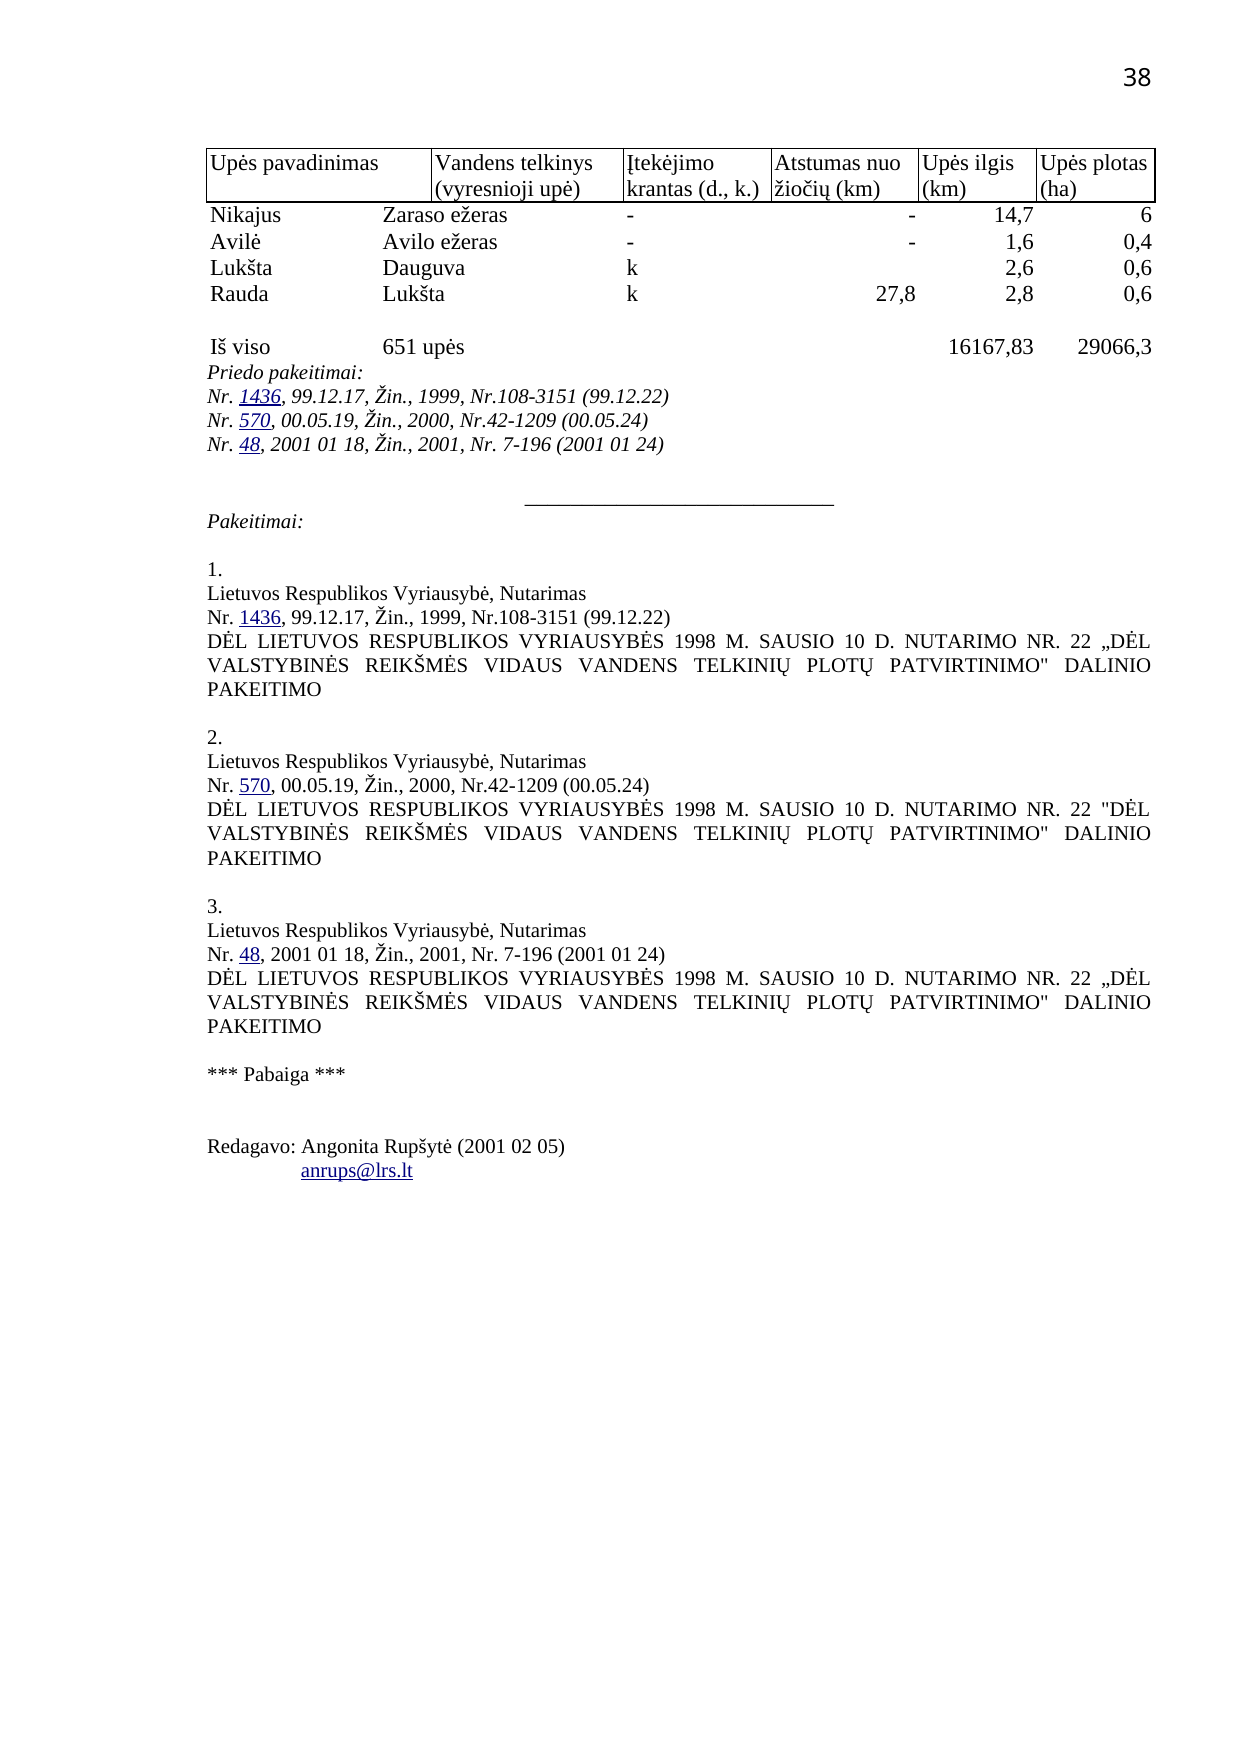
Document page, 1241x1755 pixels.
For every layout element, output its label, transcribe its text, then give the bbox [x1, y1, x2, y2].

table_header Upės ilgis (km) [919, 149, 1036, 201]
table_header Upės pavadinimas [207, 149, 431, 201]
table_header Vandens telkinys (vyresnioji upė) [432, 149, 623, 201]
text anrups@lrs.lt [207, 1158, 1152, 1182]
table_cell 6 [1037, 203, 1155, 228]
table_header Atstumas nuo žiočių (km) [772, 149, 918, 201]
table_header Upės plotas (ha) [1037, 149, 1154, 201]
text Nr. 1436, 99.12.17, Žin., 1999, Nr.108-3151 (99.12.22) [207, 605, 1152, 629]
table_cell 29066,3 [1037, 333, 1155, 359]
table_cell [207, 307, 379, 333]
text Lietuvos Respublikos Vyriausybė, Nutarimas [207, 918, 1152, 942]
text Nr. 48, 2001 01 18, Žin., 2001, Nr. 7-196 (2001 01 24) [207, 942, 1152, 966]
table_cell - [771, 228, 919, 254]
table_cell Nikajus [207, 203, 379, 228]
table_cell Lukšta [379, 281, 623, 307]
table_cell Avilė [207, 228, 379, 254]
text Nr. 48, 2001 01 18, Žin., 2001, Nr. 7-196 (2001 01 24) [207, 432, 1152, 456]
text *** Pabaiga *** [207, 1062, 1152, 1086]
text DĖL LIETUVOS RESPUBLIKOS VYRIAUSYBĖS 1998 M. SAUSIO 10 D. NUTARIMO NR. 22 „DĖL VALSTYBINĖS REIKŠMĖS VIDAUS VANDENS TELKINIŲ PLOTŲ PATVIRTINIMO" DALINIO PAKEITIMO [207, 966, 1152, 1038]
table_cell Dauguva [379, 254, 623, 281]
table_header Įtekėjimo krantas (d., k.) [624, 149, 771, 201]
table_cell 651 upės [379, 333, 623, 359]
table_cell 0,6 [1037, 254, 1155, 281]
table_cell 27,8 [771, 281, 919, 307]
table_cell k [623, 254, 771, 281]
text Pakeitimai: [207, 508, 1152, 533]
text Nr. 1436, 99.12.17, Žin., 1999, Nr.108-3151 (99.12.22) [207, 384, 1152, 408]
table_cell [623, 307, 771, 333]
table_cell [771, 333, 919, 359]
table_cell [379, 307, 623, 333]
table_cell [771, 254, 919, 281]
table_cell Lukšta [207, 254, 379, 281]
table_cell 1,6 [919, 228, 1037, 254]
table_cell 0,4 [1037, 228, 1155, 254]
table_cell [623, 333, 771, 359]
table_cell Iš viso [207, 333, 379, 359]
table_cell - [771, 203, 919, 228]
table_cell Rauda [207, 281, 379, 307]
text ___________________________ [207, 482, 1152, 508]
table_cell 2,8 [919, 281, 1037, 307]
table_cell Avilo ežeras [379, 228, 623, 254]
table_cell 16167,83 [919, 333, 1037, 359]
text Nr. 570, 00.05.19, Žin., 2000, Nr.42-1209 (00.05.24) [207, 773, 1152, 797]
text DĖL LIETUVOS RESPUBLIKOS VYRIAUSYBĖS 1998 M. SAUSIO 10 D. NUTARIMO NR. 22 "DĖL VALSTYBINĖS REIKŠMĖS VIDAUS VANDENS TELKINIŲ PLOTŲ PATVIRTINIMO" DALINIO PAKEITIMO [207, 797, 1152, 869]
text DĖL LIETUVOS RESPUBLIKOS VYRIAUSYBĖS 1998 M. SAUSIO 10 D. NUTARIMO NR. 22 „DĖL VALSTYBINĖS REIKŠMĖS VIDAUS VANDENS TELKINIŲ PLOTŲ PATVIRTINIMO" DALINIO PAKEITIMO [207, 629, 1152, 701]
table_cell [919, 307, 1037, 333]
text Lietuvos Respublikos Vyriausybė, Nutarimas [207, 749, 1152, 773]
text 3. [207, 893, 1152, 918]
text Nr. 570, 00.05.19, Žin., 2000, Nr.42-1209 (00.05.24) [207, 408, 1152, 432]
text 1. [207, 557, 1152, 581]
text Redagavo: Angonita Rupšytė (2001 02 05) [207, 1134, 1152, 1158]
table_cell 0,6 [1037, 281, 1155, 307]
table_cell - [623, 203, 771, 228]
table_cell [771, 307, 919, 333]
table_cell - [623, 228, 771, 254]
text Lietuvos Respublikos Vyriausybė, Nutarimas [207, 581, 1152, 605]
text 2. [207, 725, 1152, 749]
table_cell Zaraso ežeras [379, 203, 623, 228]
table_cell 2,6 [919, 254, 1037, 281]
table_cell [1037, 307, 1155, 333]
table_cell k [623, 281, 771, 307]
table_cell 14,7 [919, 203, 1037, 228]
text Priedo pakeitimai: [207, 359, 1152, 384]
